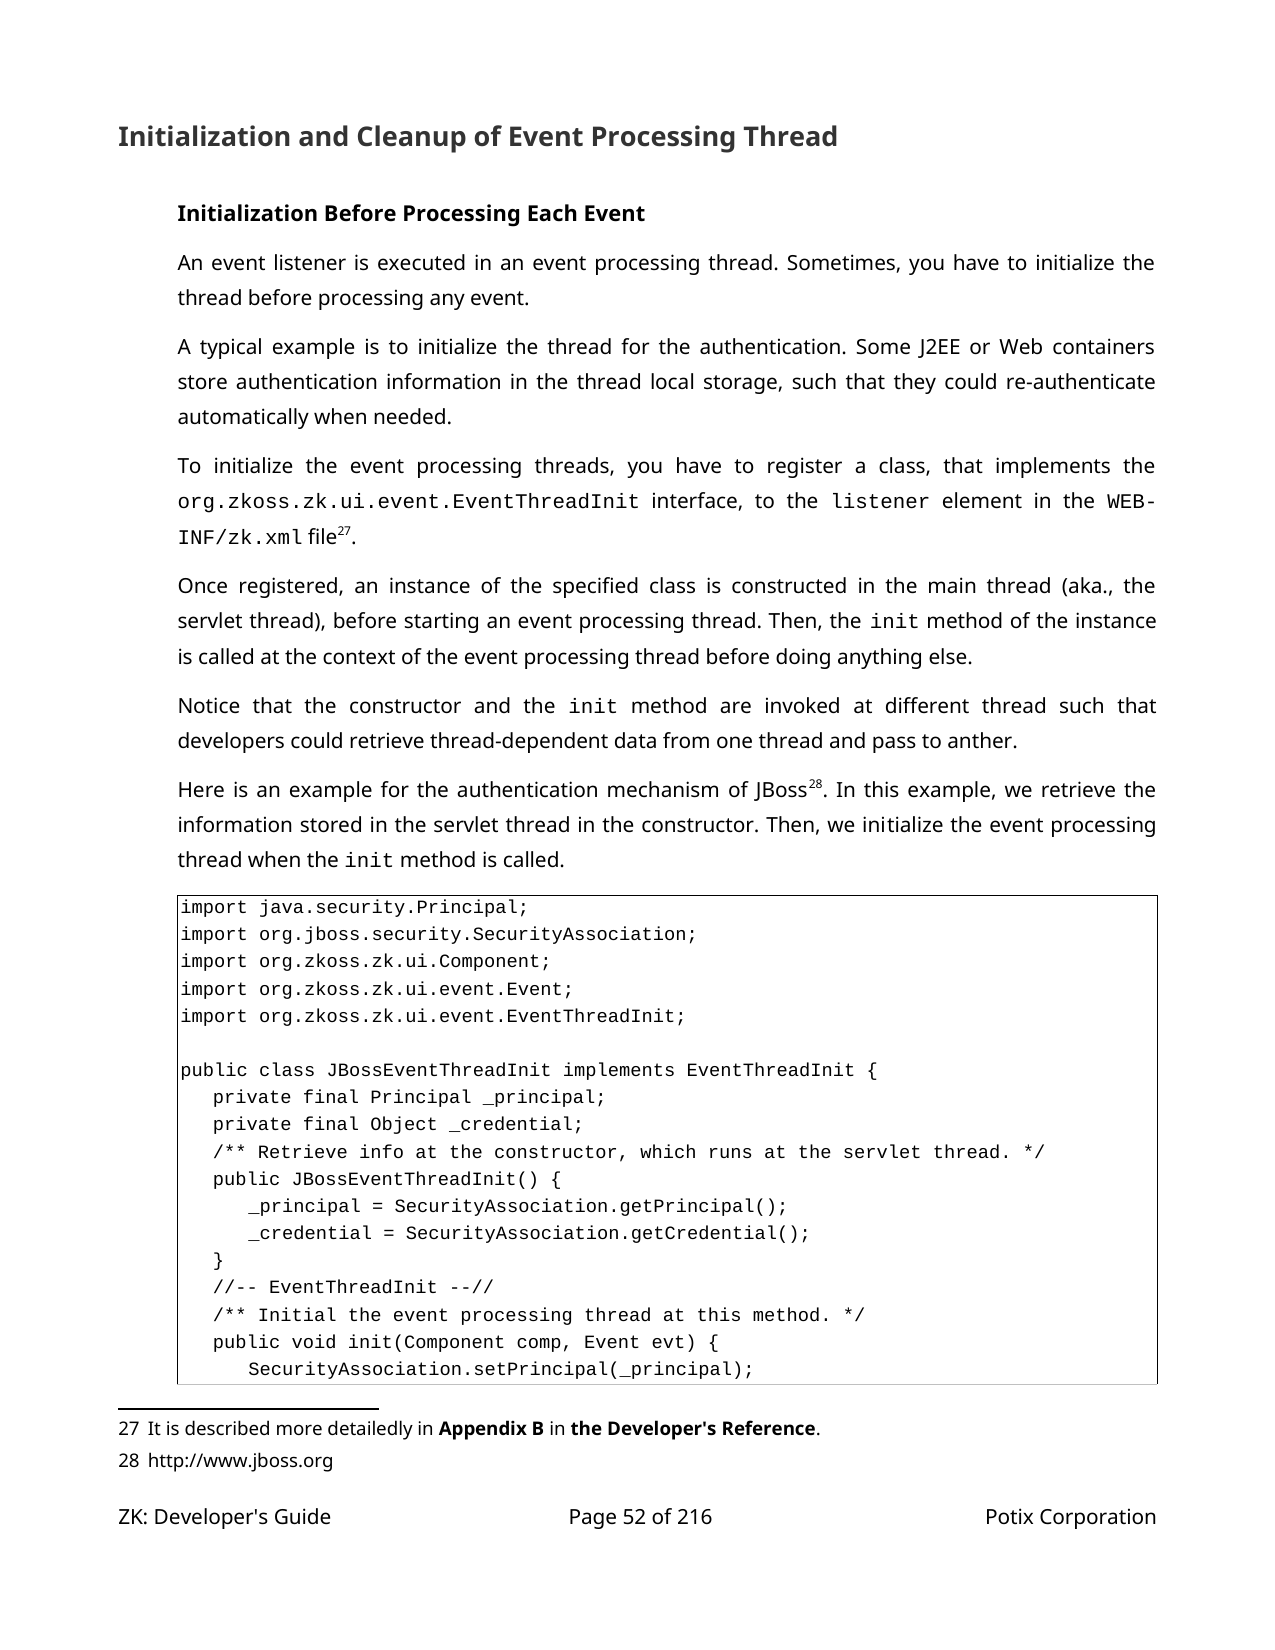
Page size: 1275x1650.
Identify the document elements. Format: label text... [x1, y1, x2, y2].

text _credential = SecurityAssociation.getCredential(); [178, 1221, 1157, 1245]
text import org.zkoss.zk.ui.Component; [178, 949, 1157, 973]
text Here is an example for the authentication mechanism of JBoss. In this example, we retrieve the information stored in the servlet thread in the constructor. Then, we initialize the event processing thread when the init method is called. [177, 775, 1157, 874]
text import org.zkoss.zk.ui.event.EventThreadInit; [178, 1003, 1157, 1028]
text import java.security.Principal; [178, 896, 1157, 919]
text public void init(Component comp, Event evt) { [178, 1330, 1157, 1354]
text To initialize the event processing threads, you have to register a class, that implements the org.zkoss.zk.ui.event.EventThreadInit interface, to the listener element in the WEB-INF/zk.xml file. [177, 451, 1157, 551]
subtitle Initialization and Cleanup of Event Processing Thread [118, 118, 1157, 155]
text Notice that the constructor and the init method are invoked at different thread such that developers could retrieve thread-dependent data from one thread and pass to anther. [177, 691, 1157, 754]
text //-- EventThreadInit --// [178, 1275, 1157, 1300]
text private final Principal _principal; [178, 1085, 1157, 1109]
text http://www.jboss.org [118, 1447, 1157, 1473]
text private final Object _credential; [178, 1112, 1157, 1137]
text /** Initial the event processing thread at this method. */ [178, 1303, 1157, 1327]
text /** Retrieve info at the constructor, which runs at the servlet thread. */ [178, 1139, 1157, 1164]
subtitle Initialization Before Processing Each Event [177, 197, 1157, 227]
text } [178, 1248, 1157, 1272]
text _principal = SecurityAssociation.getPrincipal(); [178, 1194, 1157, 1218]
text public JBossEventThreadInit() { [178, 1167, 1157, 1191]
text Once registered, an instance of the specified class is constructed in the main thread (aka., the servlet thread), before starting an event processing thread. Then, the init method of the instance is called at the context of the event processing thread before doing anything else. [177, 571, 1157, 670]
text import org.zkoss.zk.ui.event.Event; [178, 976, 1157, 1001]
text It is described more detailedly in Appendix B in the Developer's Reference. [118, 1416, 1157, 1441]
text public class JBossEventThreadInit implements EventThreadInit { [178, 1058, 1157, 1082]
text A typical example is to initialize the thread for the authentication. Some J2EE or Web containers store authentication information in the thread local storage, such that they could re-authenticate automatically when needed. [177, 332, 1157, 431]
text import org.jboss.security.SecurityAssociation; [178, 922, 1157, 946]
text An event listener is executed in an event processing thread. Sometimes, you have to initialize the thread before processing any event. [177, 248, 1157, 311]
text SecurityAssociation.setPrincipal(_principal); [178, 1357, 1157, 1384]
